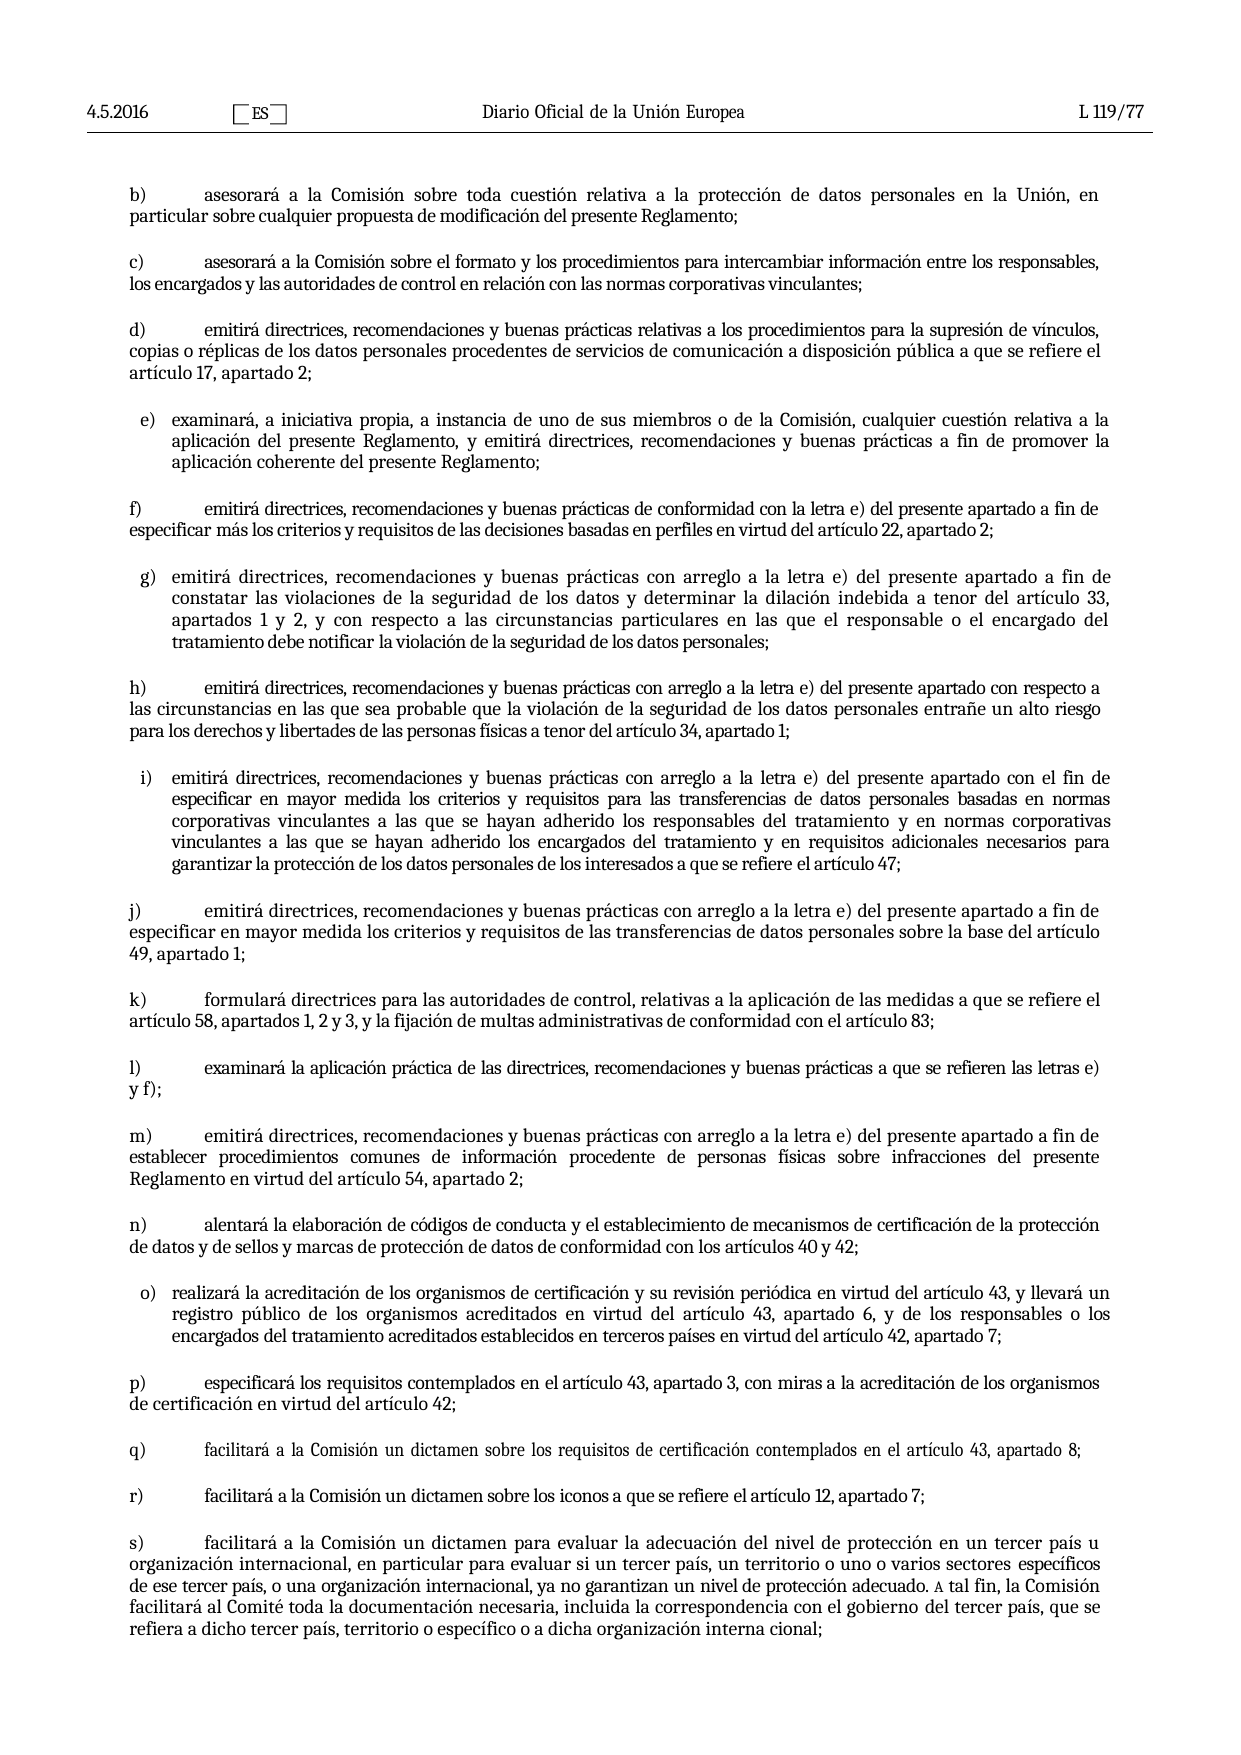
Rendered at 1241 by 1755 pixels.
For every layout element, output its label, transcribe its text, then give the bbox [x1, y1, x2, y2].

list facilitará a la Comisión un dictamen para evaluar la adecuación del nivel de protección en un tercer país u organización internacional, en particular para evaluar si un tercer país, un territorio o uno o varios sectores específicos de ese tercer país, o una organización internacional, ya no garantizan un nivel de protección adecuado. a tal fin, la Comisión facilitará al Comité toda la documentación necesaria, incluida la correspondencia con el gobierno del tercer país, que se refiera a dicho tercer país, territorio o específico o a dicha organización interna­ cional; [129, 1532, 1101, 1641]
list realizará la acreditación de los organismos de certificación y su revisión periódica en virtud del artículo 43, y llevará un registro público de los organismos acreditados en virtud del artículo 43, apartado 6, y de los responsables o los encargados del tratamiento acreditados establecidos en terceros países en virtud del artículo 42, apartado 7; [140, 1282, 1111, 1347]
list emitirá directrices, recomendaciones y buenas prácticas de conformidad con la letra e) del presente apartado a fin de especificar más los criterios y requisitos de las decisiones basadas en perfiles en virtud del artículo 22, apartado 2; [129, 498, 1101, 542]
list emitirá directrices, recomendaciones y buenas prácticas con arreglo a la letra e) del presente apartado a fin de constatar las violaciones de la seguridad de los datos y determinar la dilación indebida a tenor del artículo 33, apartados 1 y 2, y con respecto a las circunstancias particulares en las que el responsable o el encargado del tratamiento debe notificar la violación de la seguridad de los datos personales; [140, 566, 1111, 653]
list alentará la elaboración de códigos de conducta y el establecimiento de mecanismos de certificación de la protección de datos y de sellos y marcas de protección de datos de conformidad con los artículos 40 y 42; [129, 1214, 1101, 1258]
list emitirá directrices, recomendaciones y buenas prácticas con arreglo a la letra e) del presente apartado a fin de especificar en mayor medida los criterios y requisitos de las transferencias de datos personales sobre la base del artículo 49, apartado 1; [129, 900, 1101, 965]
list emitirá directrices, recomendaciones y buenas prácticas relativas a los procedimientos para la supresión de vínculos, copias o réplicas de los datos personales procedentes de servicios de comunicación a disposición pública a que se refiere el artículo 17, apartado 2; [129, 319, 1101, 384]
list asesorará a la Comisión sobre toda cuestión relativa a la protección de datos personales en la Unión, en particular sobre cualquier propuesta de modificación del presente Reglamento; [129, 184, 1101, 227]
list facilitará a la Comisión un dictamen sobre los iconos a que se refiere el artículo 12, apartado 7; [129, 1485, 1111, 1508]
list examinará la aplicación práctica de las directrices, recomendaciones y buenas prácticas a que se refieren las letras e) y f); [129, 1057, 1101, 1101]
list asesorará a la Comisión sobre el formato y los procedimientos para intercambiar información entre los responsables, los encargados y las autoridades de control en relación con las normas corporativas vinculantes; [129, 251, 1101, 295]
list examinará, a iniciativa propia, a instancia de uno de sus miembros o de la Comisión, cualquier cuestión relativa a la aplicación del presente Reglamento, y emitirá directrices, recomendaciones y buenas prácticas a fin de promover la aplicación coherente del presente Reglamento; [140, 409, 1111, 474]
list formulará directrices para las autoridades de control, relativas a la aplicación de las medidas a que se refiere el artículo 58, apartados 1, 2 y 3, y la fijación de multas administrativas de conformidad con el artículo 83; [129, 989, 1101, 1033]
list especificará los requisitos contemplados en el artículo 43, apartado 3, con miras a la acreditación de los organismos de certificación en virtud del artículo 42; [129, 1372, 1100, 1415]
list emitirá directrices, recomendaciones y buenas prácticas con arreglo a la letra e) del presente apartado con el fin de especificar en mayor medida los criterios y requisitos para las transferencias de datos personales basadas en normas corporativas vinculantes a las que se hayan adherido los responsables del tratamiento y en normas corporativas vinculantes a las que se hayan adherido los encargados del tratamiento y en requisitos adicionales necesarios para garantizar la protección de los datos personales de los interesados a que se refiere el artículo 47; [140, 767, 1111, 876]
list facilitará a la Comisión un dictamen sobre los requisitos de certificación contemplados en el artículo 43, apartado 8; [129, 1439, 1111, 1462]
list emitirá directrices, recomendaciones y buenas prácticas con arreglo a la letra e) del presente apartado con respecto a las circunstancias en las que sea probable que la violación de la seguridad de los datos personales entrañe un alto riesgo para los derechos y libertades de las personas físicas a tenor del artículo 34, apartado 1; [129, 677, 1101, 742]
list emitirá directrices, recomendaciones y buenas prácticas con arreglo a la letra e) del presente apartado a fin de establecer procedimientos comunes de información procedente de personas físicas sobre infracciones del presente Reglamento en virtud del artículo 54, apartado 2; [129, 1125, 1101, 1190]
